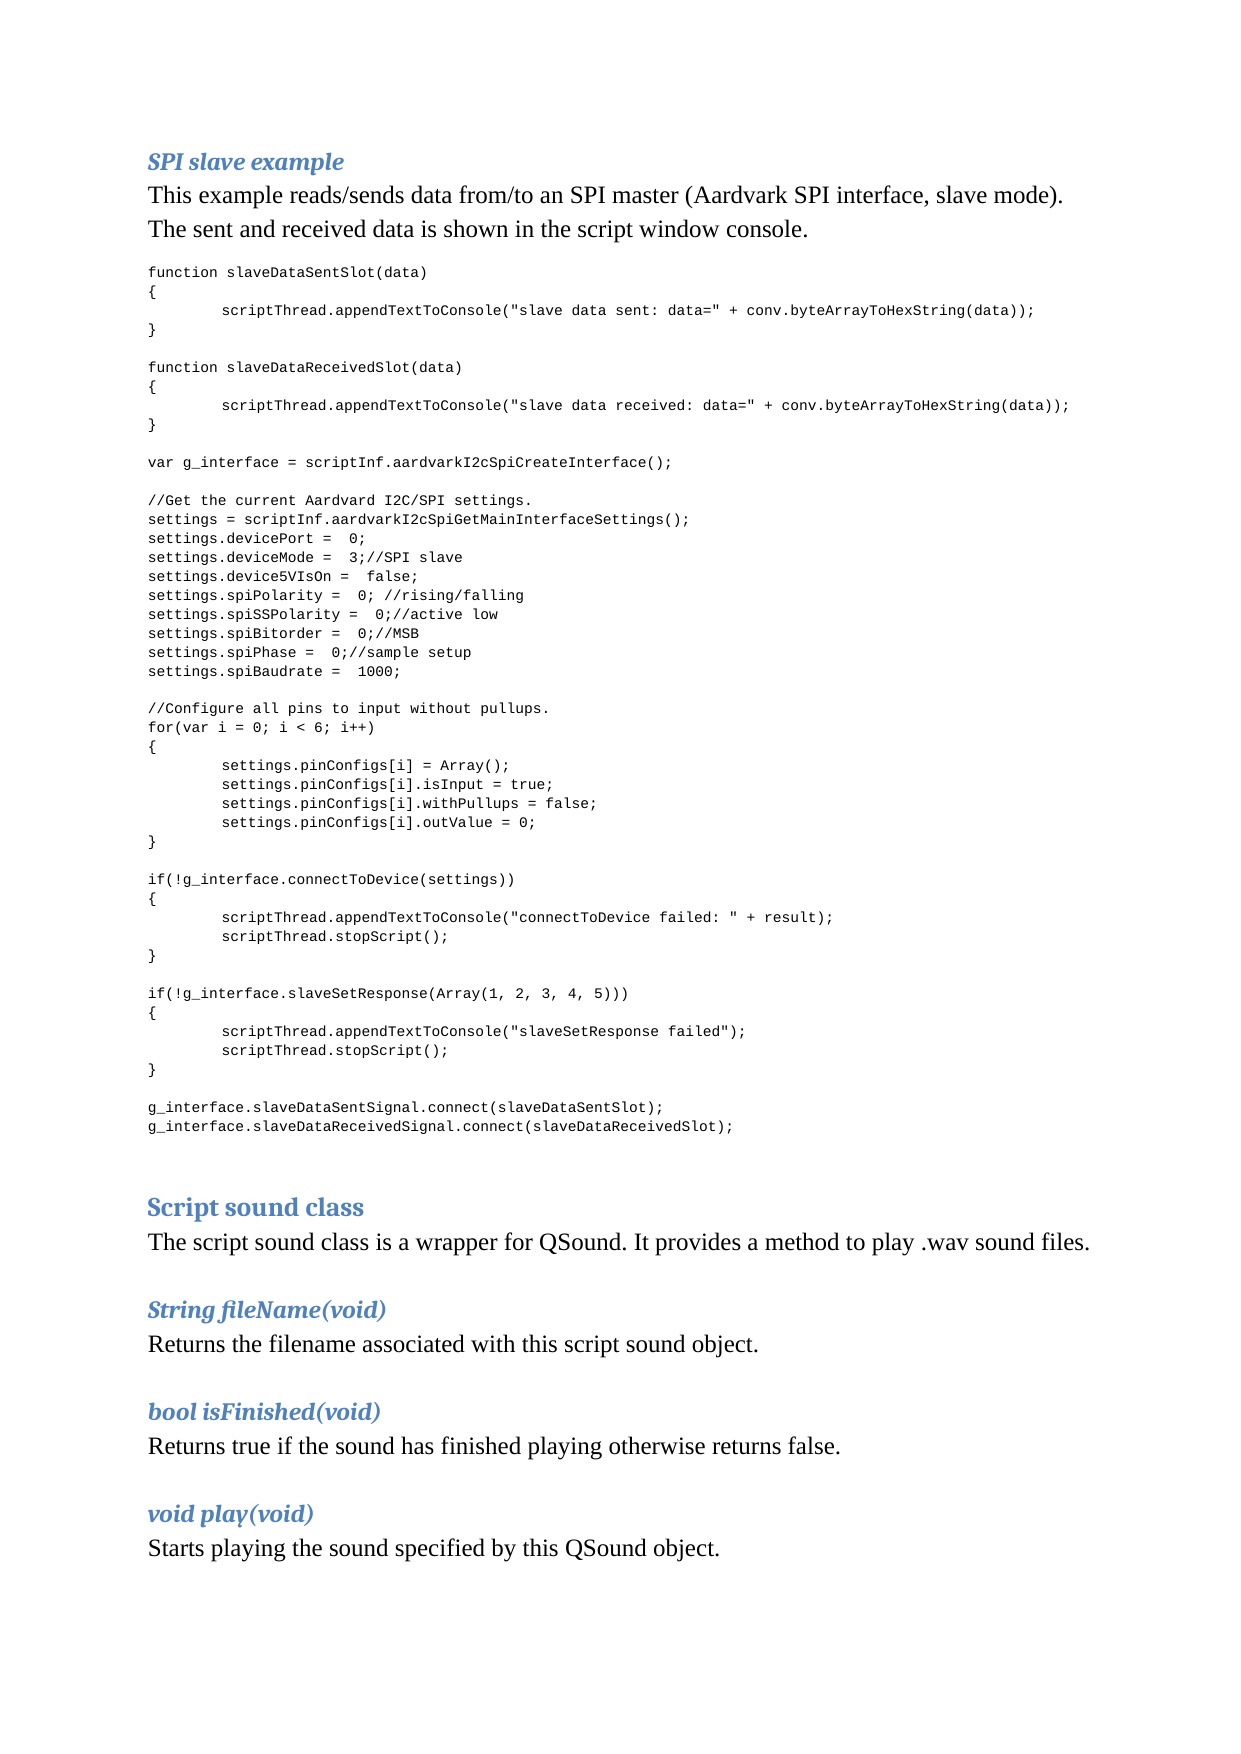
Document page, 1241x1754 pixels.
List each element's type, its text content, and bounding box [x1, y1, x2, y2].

subtitle bool isFinished(void) [148, 1398, 1093, 1427]
text } [148, 834, 1093, 851]
text The script sound class is a wrapper for QSound. It provides a method to play .wav sound files. [148, 1227, 1093, 1256]
text if(!g_interface.connectToDevice(settings)) [148, 872, 1093, 889]
text scriptThread.appendTextToConsole("slave data received: data=" + conv.byteArrayToHexString(data)); [148, 398, 1093, 415]
text scriptThread.appendTextToConsole("slaveSetResponse failed"); [148, 1024, 1093, 1041]
text g_interface.slaveDataReceivedSignal.connect(slaveDataReceivedSlot); [148, 1119, 1093, 1135]
text settings.spiPhase = 0;//sample setup [148, 645, 1093, 661]
text settings = scriptInf.aardvarkI2cSpiGetMainInterfaceSettings(); [148, 512, 1093, 529]
text } [148, 322, 1093, 339]
text scriptThread.stopScript(); [148, 929, 1093, 946]
text var g_interface = scriptInf.aardvarkI2cSpiCreateInterface(); [148, 455, 1093, 472]
text } [148, 417, 1093, 434]
text Returns true if the sound has finished playing otherwise returns false. [148, 1431, 1093, 1460]
text function slaveDataSentSlot(data) [148, 266, 1093, 282]
text This example reads/sends data from/to an SPI master (Aardvark SPI interface, slave mode). The sent and received data is shown in the script window console. [148, 181, 1093, 242]
subtitle Script sound class [148, 1192, 1093, 1223]
text scriptThread.stopScript(); [148, 1043, 1093, 1059]
text { [148, 284, 1093, 301]
text settings.pinConfigs[i].withPullups = false; [148, 796, 1093, 813]
text //Configure all pins to input without pullups. [148, 702, 1093, 718]
subtitle SPI slave example [148, 148, 1093, 176]
text } [148, 948, 1093, 965]
text Returns the filename associated with this script sound object. [148, 1329, 1093, 1358]
text settings.spiSSPolarity = 0;//active low [148, 607, 1093, 623]
text { [148, 739, 1093, 756]
text settings.pinConfigs[i].isInput = true; [148, 777, 1093, 794]
text settings.device5VIsOn = false; [148, 569, 1093, 586]
text { [148, 1005, 1093, 1022]
text settings.spiPolarity = 0; //rising/falling [148, 588, 1093, 604]
text Starts playing the sound specified by this QSound object. [148, 1533, 1093, 1562]
text { [148, 891, 1093, 908]
text //Get the current Aardvard I2C/SPI settings. [148, 493, 1093, 510]
subtitle void play(void) [148, 1500, 1093, 1529]
text { [148, 379, 1093, 396]
text function slaveDataReceivedSlot(data) [148, 360, 1093, 377]
text settings.spiBitorder = 0;//MSB [148, 626, 1093, 642]
text scriptThread.appendTextToConsole("slave data sent: data=" + conv.byteArrayToHexString(data)); [148, 303, 1093, 320]
text if(!g_interface.slaveSetResponse(Array(1, 2, 3, 4, 5))) [148, 986, 1093, 1003]
subtitle String fileName(void) [148, 1296, 1093, 1325]
text settings.pinConfigs[i] = Array(); [148, 758, 1093, 775]
text settings.deviceMode = 3;//SPI slave [148, 550, 1093, 567]
text settings.pinConfigs[i].outValue = 0; [148, 815, 1093, 832]
text scriptThread.appendTextToConsole("connectToDevice failed: " + result); [148, 910, 1093, 927]
text settings.spiBaudrate = 1000; [148, 664, 1093, 680]
text } [148, 1062, 1093, 1078]
text for(var i = 0; i < 6; i++) [148, 721, 1093, 737]
text g_interface.slaveDataSentSignal.connect(slaveDataSentSlot); [148, 1100, 1093, 1116]
text settings.devicePort = 0; [148, 531, 1093, 548]
